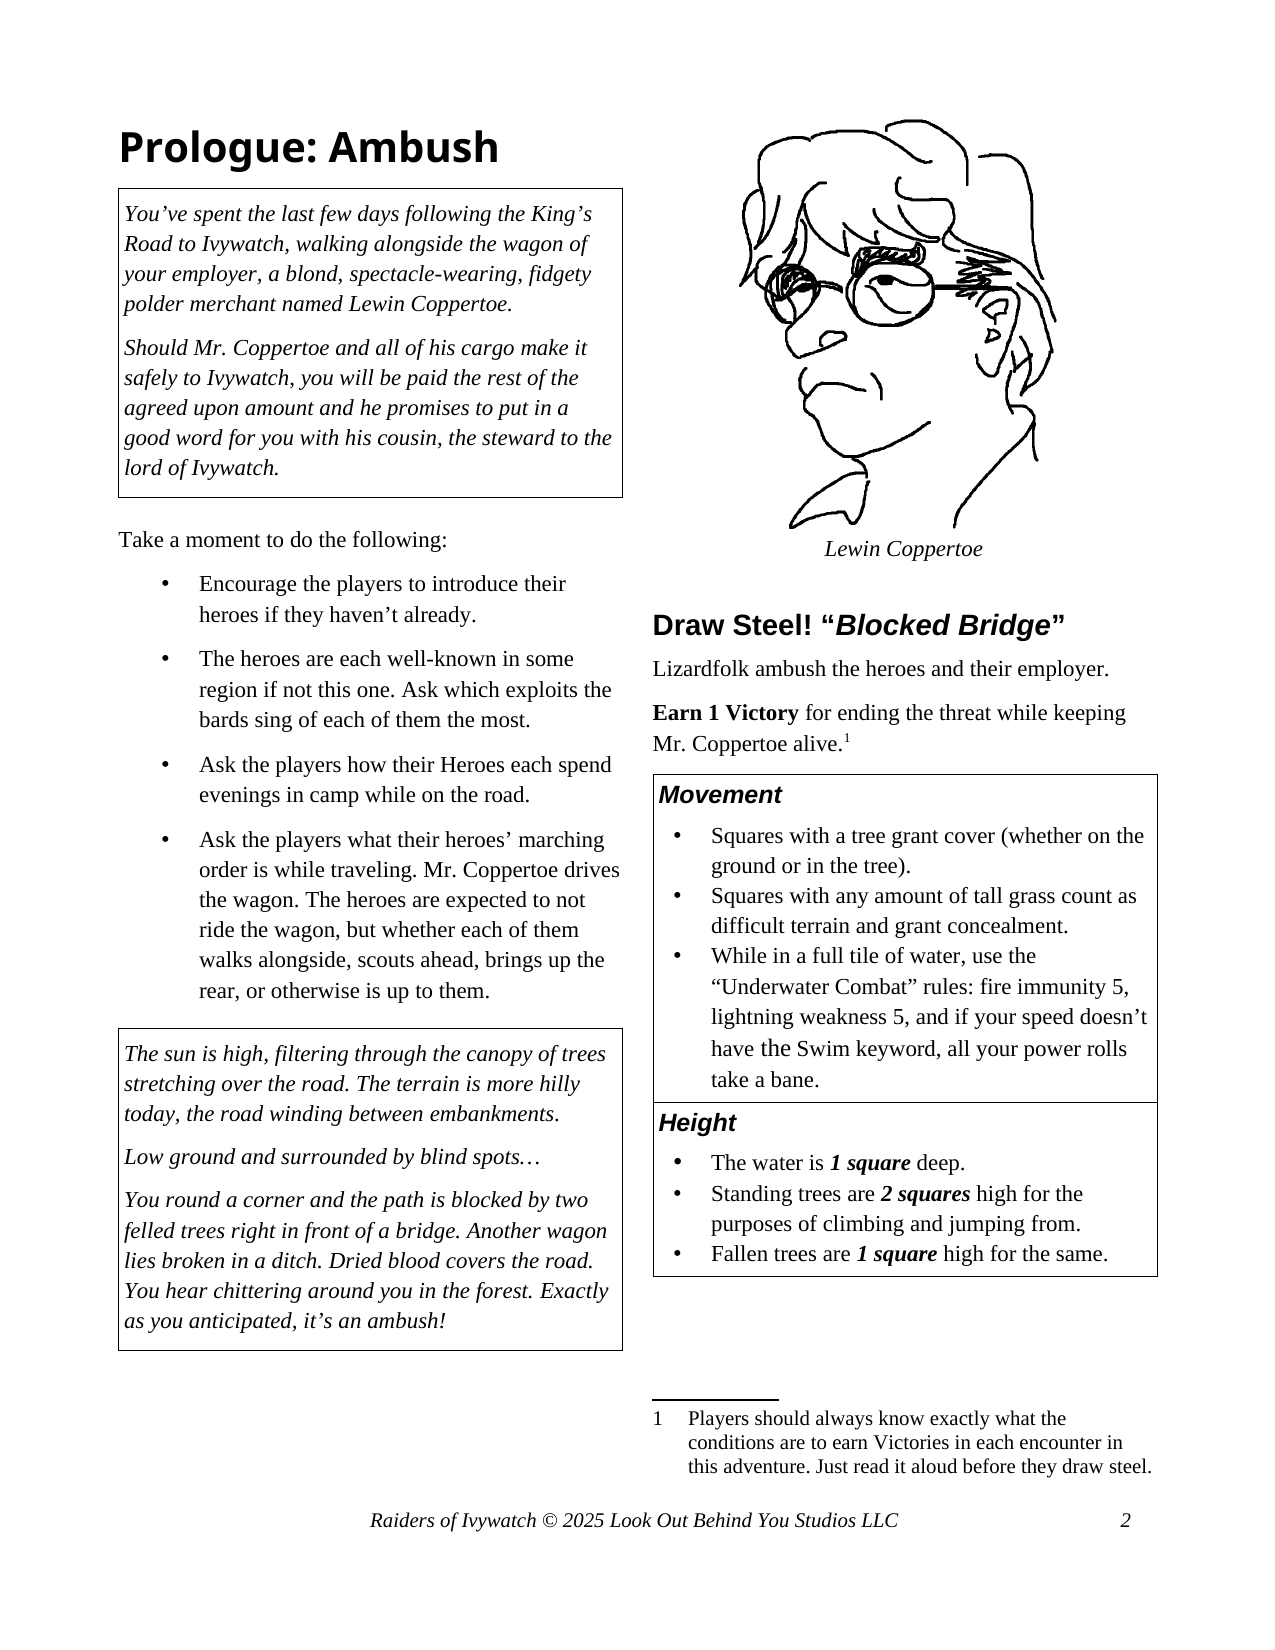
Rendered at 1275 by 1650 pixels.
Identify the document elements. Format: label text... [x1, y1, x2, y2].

text Earn 1 Victory for ending the threat while keeping Mr. Coppertoe alive. [652, 699, 1157, 756]
list Encourage the players to introduce their heroes if they haven’t already. [161, 571, 622, 627]
list Ask the players what their heroes’ marching order is while traveling. Mr. Coppertoe drives the wagon. The heroes are expected to not ride the wagon, but whether each of them walks alongside, scouts ahead, brings up the rear, or otherwise is up to them. [161, 826, 622, 1003]
text Players should always know exactly what the conditions are to earn Victories in each encounter in this adventure. Just read it aloud before they draw steel. [652, 1406, 1157, 1478]
list The heroes are each well-known in some region if not this one. Ask which exploits the bards sing of each of them the most. [161, 646, 622, 732]
text Lewin Coppertoe [652, 531, 1157, 561]
table_cell Height The water is 1 square deep. Standing trees are 2 squares high for the purposes of climbing and jumping from. Fallen trees are 1 square high for the same. [654, 1103, 1157, 1276]
text Lizardfolk ambush the heroes and their employer. [652, 654, 1157, 681]
subtitle Prologue: Ambush [118, 118, 622, 175]
table_header You’ve spent the last few days following the King’s Road to Ivywatch, walking alongside the wagon of your employer, a blond, spectacle-wearing, fidgety polder merchant named Lewin Coppertoe. Should Mr. Coppertoe and all of his cargo make it safely to Ivywatch, you will be paid the rest of the agreed upon amount and he promises to put in a good word for you with his cousin, the steward to the lord of Ivywatch. [119, 189, 622, 497]
picture [652, 118, 1157, 531]
table_header The sun is high, filtering through the canopy of trees stretching over the road. The terrain is more hilly today, the road winding between embankments. Low ground and surrounded by blind spots… You round a corner and the path is blocked by two felled trees right in front of a bridge. Another wagon lies broken in a ditch. Dried blood covers the road. You hear chittering around you in the forest. Exactly as you anticipated, it’s an ambush! [119, 1029, 622, 1350]
subtitle Draw Steel! “Blocked Bridge” [652, 608, 1157, 642]
table_header Movement Squares with a tree grant cover (whether on the ground or in the tree). Squares with any amount of tall grass count as difficult terrain and grant concealment. While in a full tile of water, use the “Underwater Combat” rules: fire immunity 5, lightning weakness 5, and if your speed doesn’t have the Swim keyword, all your power rolls take a bane. [654, 775, 1157, 1102]
text Take a moment to do the following: [118, 526, 622, 552]
list Ask the players how their Heroes each spend evenings in camp while on the road. [161, 751, 622, 807]
